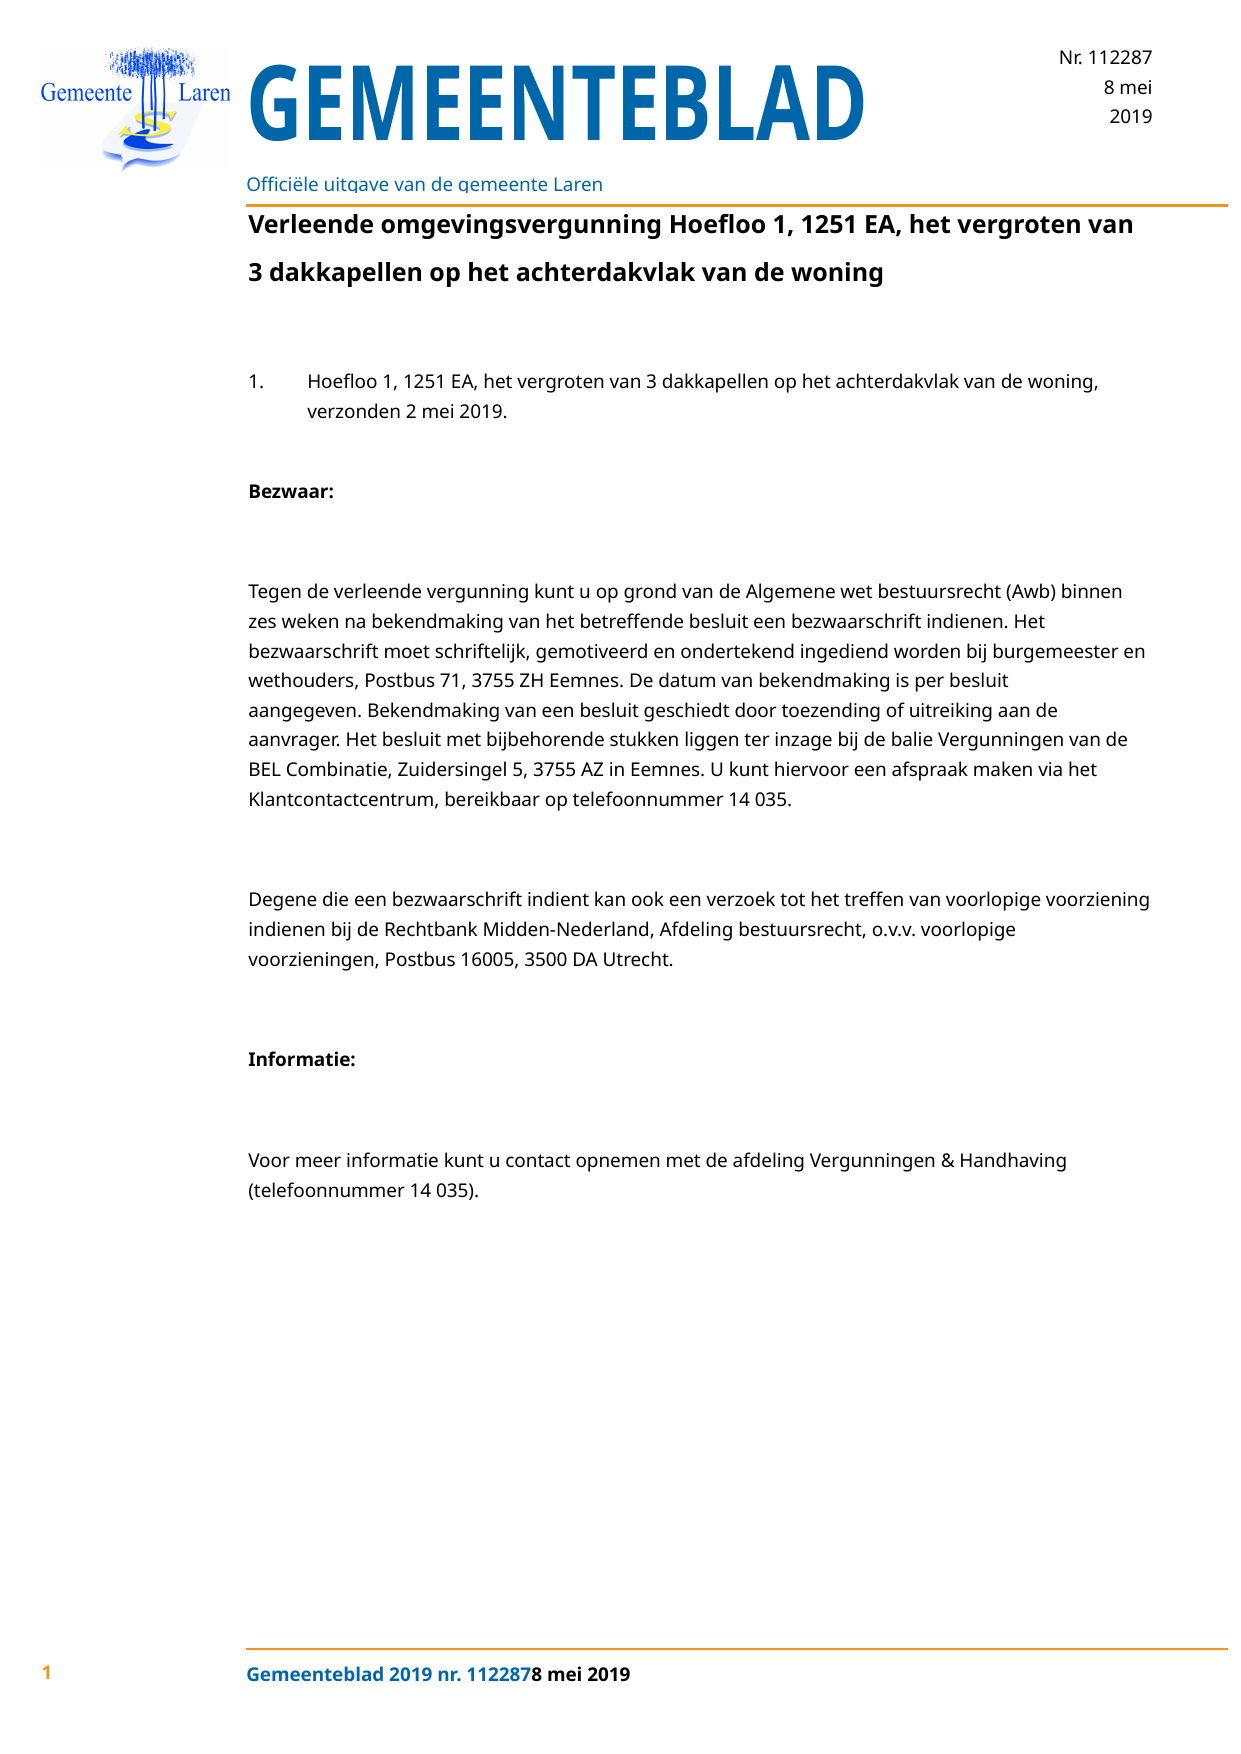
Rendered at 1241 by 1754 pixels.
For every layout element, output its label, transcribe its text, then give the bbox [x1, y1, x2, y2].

text Degene die een bezwaarschrift indient kan ook een verzoek tot het treffen van voorlopige voorziening indienen bij de Rechtbank Midden-Nederland, Afdeling bestuursrecht, o.v.v. voorlopige voorzieningen, Postbus 16005, 3500 DA Utrecht. [248, 887, 1152, 972]
text Bezwaar: [248, 478, 1152, 504]
text Informatie: [248, 1047, 1152, 1072]
text Voor meer informatie kunt u contact opnemen met de afdeling Vergunningen & Handhaving (telefoonnummer 14 035). [248, 1147, 1152, 1203]
list Hoefloo 1, 1251 EA, het vergroten van 3 dakkapellen op het achterdakvlak van de woning, verzonden 2 mei 2019. [248, 368, 1152, 424]
text Verleende omgevingsvergunning Hoefloo 1, 1251 EA, het vergroten van 3 dakkapellen op het achterdakvlak van de woning [248, 207, 1152, 288]
picture [41, 47, 231, 172]
text Tegen de verleende vergunning kunt u op grond van de Algemene wet bestuursrecht (Awb) binnen zes weken na bekendmaking van het betreffende besluit een bezwaarschrift indienen. Het bezwaarschrift moet schriftelijk, gemotiveerd en ondertekend ingediend worden bij burgemeester en wethouders, Postbus 71, 3755 ZH Eemnes. De datum van bekendmaking is per besluit aangegeven. Bekendmaking van een besluit geschiedt door toezending of uitreiking aan de aanvrager. Het besluit met bijbehorende stukken liggen ter inzage bij de balie Vergunningen van de BEL Combinatie, Zuidersingel 5, 3755 AZ in Eemnes. U kunt hiervoor een afspraak maken via het Klantcontactcentrum, bereikbaar op telefoonnummer 14 035. [248, 579, 1152, 812]
